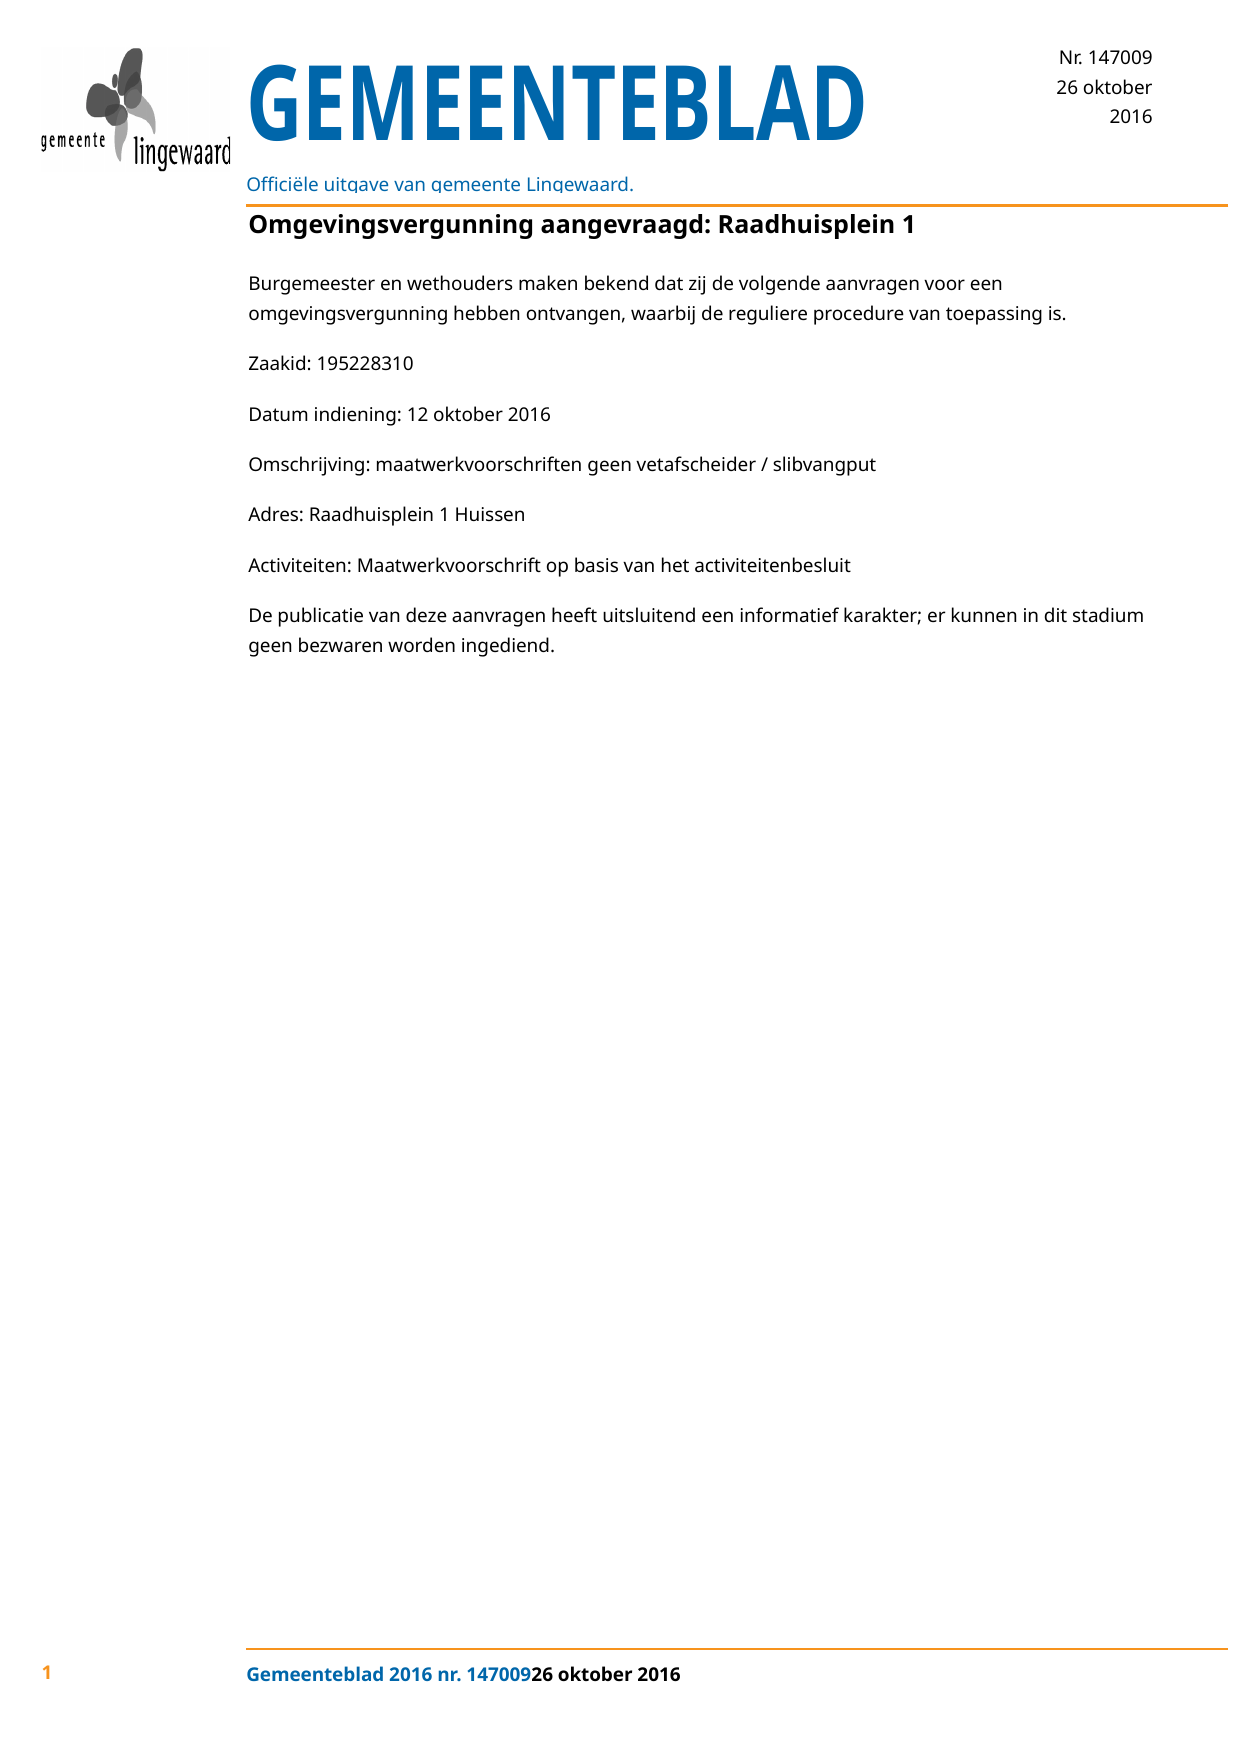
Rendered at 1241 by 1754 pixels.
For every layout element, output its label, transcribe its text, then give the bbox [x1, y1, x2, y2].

picture [41, 47, 231, 172]
text Omschrijving: maatwerkvoorschriften geen vetafscheider / slibvangput [248, 451, 1152, 477]
text Omgevingsvergunning aangevraagd: Raadhuisplein 1 [248, 207, 1152, 241]
text Datum indiening: 12 oktober 2016 [248, 401, 1152, 426]
text Burgemeester en wethouders maken bekend dat zij de volgende aanvragen voor een omgevingsvergunning hebben ontvangen, waarbij de reguliere procedure van toepassing is. [248, 270, 1152, 326]
text De publicatie van deze aanvragen heeft uitsluitend een informatief karakter; er kunnen in dit stadium geen bezwaren worden ingediend. [248, 602, 1152, 658]
text Zaakid: 195228310 [248, 350, 1152, 376]
text Adres: Raadhuisplein 1 Huissen [248, 502, 1152, 527]
text Activiteiten: Maatwerkvoorschrift op basis van het activiteitenbesluit [248, 552, 1152, 578]
